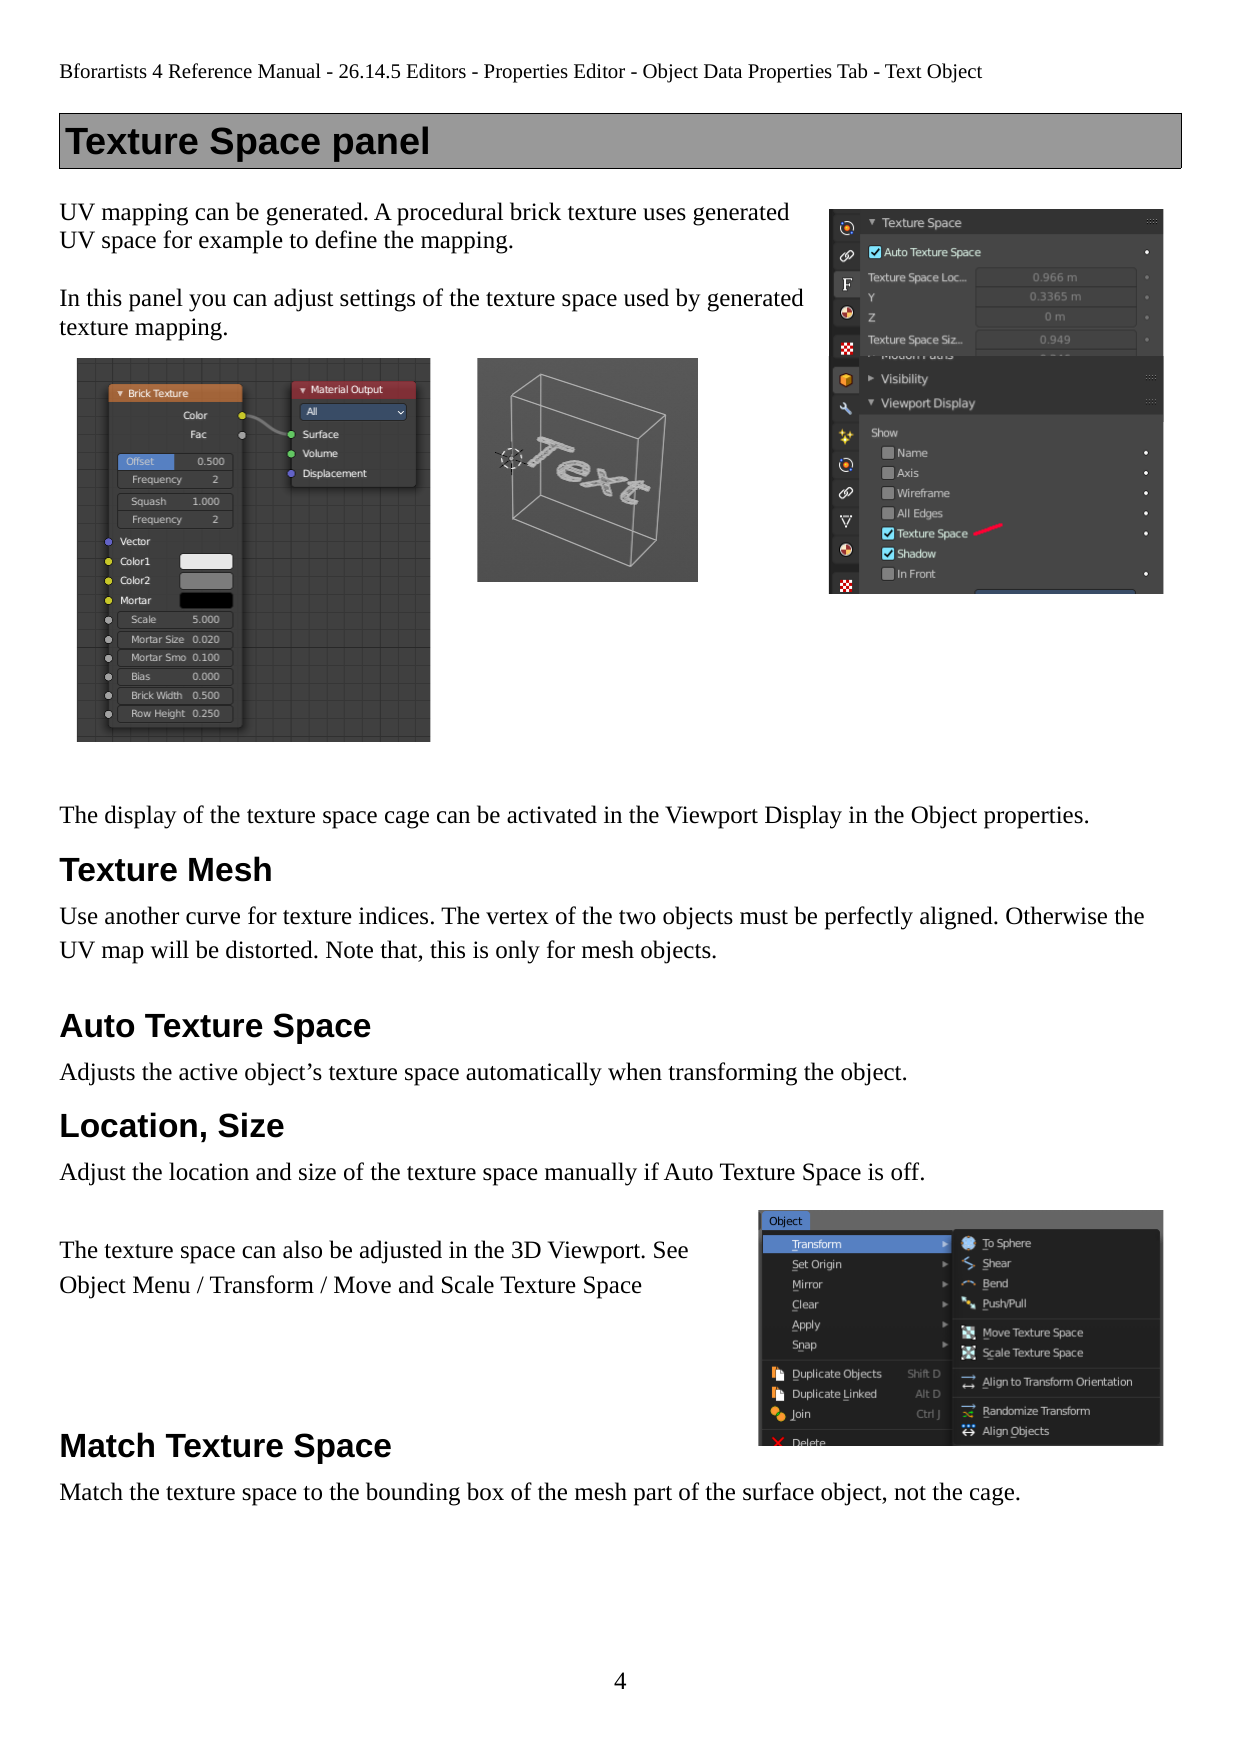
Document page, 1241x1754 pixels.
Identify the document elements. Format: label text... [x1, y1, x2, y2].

text Match the texture space to the bounding box of the mesh part of the surface object, not the cage. [59, 1477, 1181, 1506]
subtitle Auto Texture Space [59, 1006, 1181, 1044]
text Adjusts the active object’s texture space automatically when transforming the object. [59, 1057, 1181, 1085]
table_header Texture Space panel [60, 114, 1181, 168]
text In this panel you can adjust settings of the texture space used by generated texture mapping. [59, 283, 829, 340]
text Use another curve for texture indices. The vertex of the two objects must be perfectly aligned. Otherwise the UV map will be distorted. Note that, this is only for mesh objects. [59, 901, 1181, 964]
picture [828, 209, 1164, 594]
text UV mapping can be generated. A procedural brick texture uses generated UV space for example to define the mapping. [59, 197, 1181, 254]
subtitle Match Texture Space [59, 1426, 1181, 1464]
text The texture space can also be adjusted in the 3D Viewport. See Object Menu / Transform / Move and Scale Texture Space [59, 1235, 758, 1298]
subtitle Location, Size [59, 1106, 1181, 1145]
text The display of the texture space cage can be activated in the Viewport Display in the Object properties. [59, 800, 1181, 829]
subtitle Texture Mesh [59, 850, 1181, 889]
picture [76, 358, 431, 742]
text Adjust the location and size of the texture space manually if Auto Texture Space is off. [59, 1157, 1181, 1186]
picture [758, 1210, 1164, 1446]
